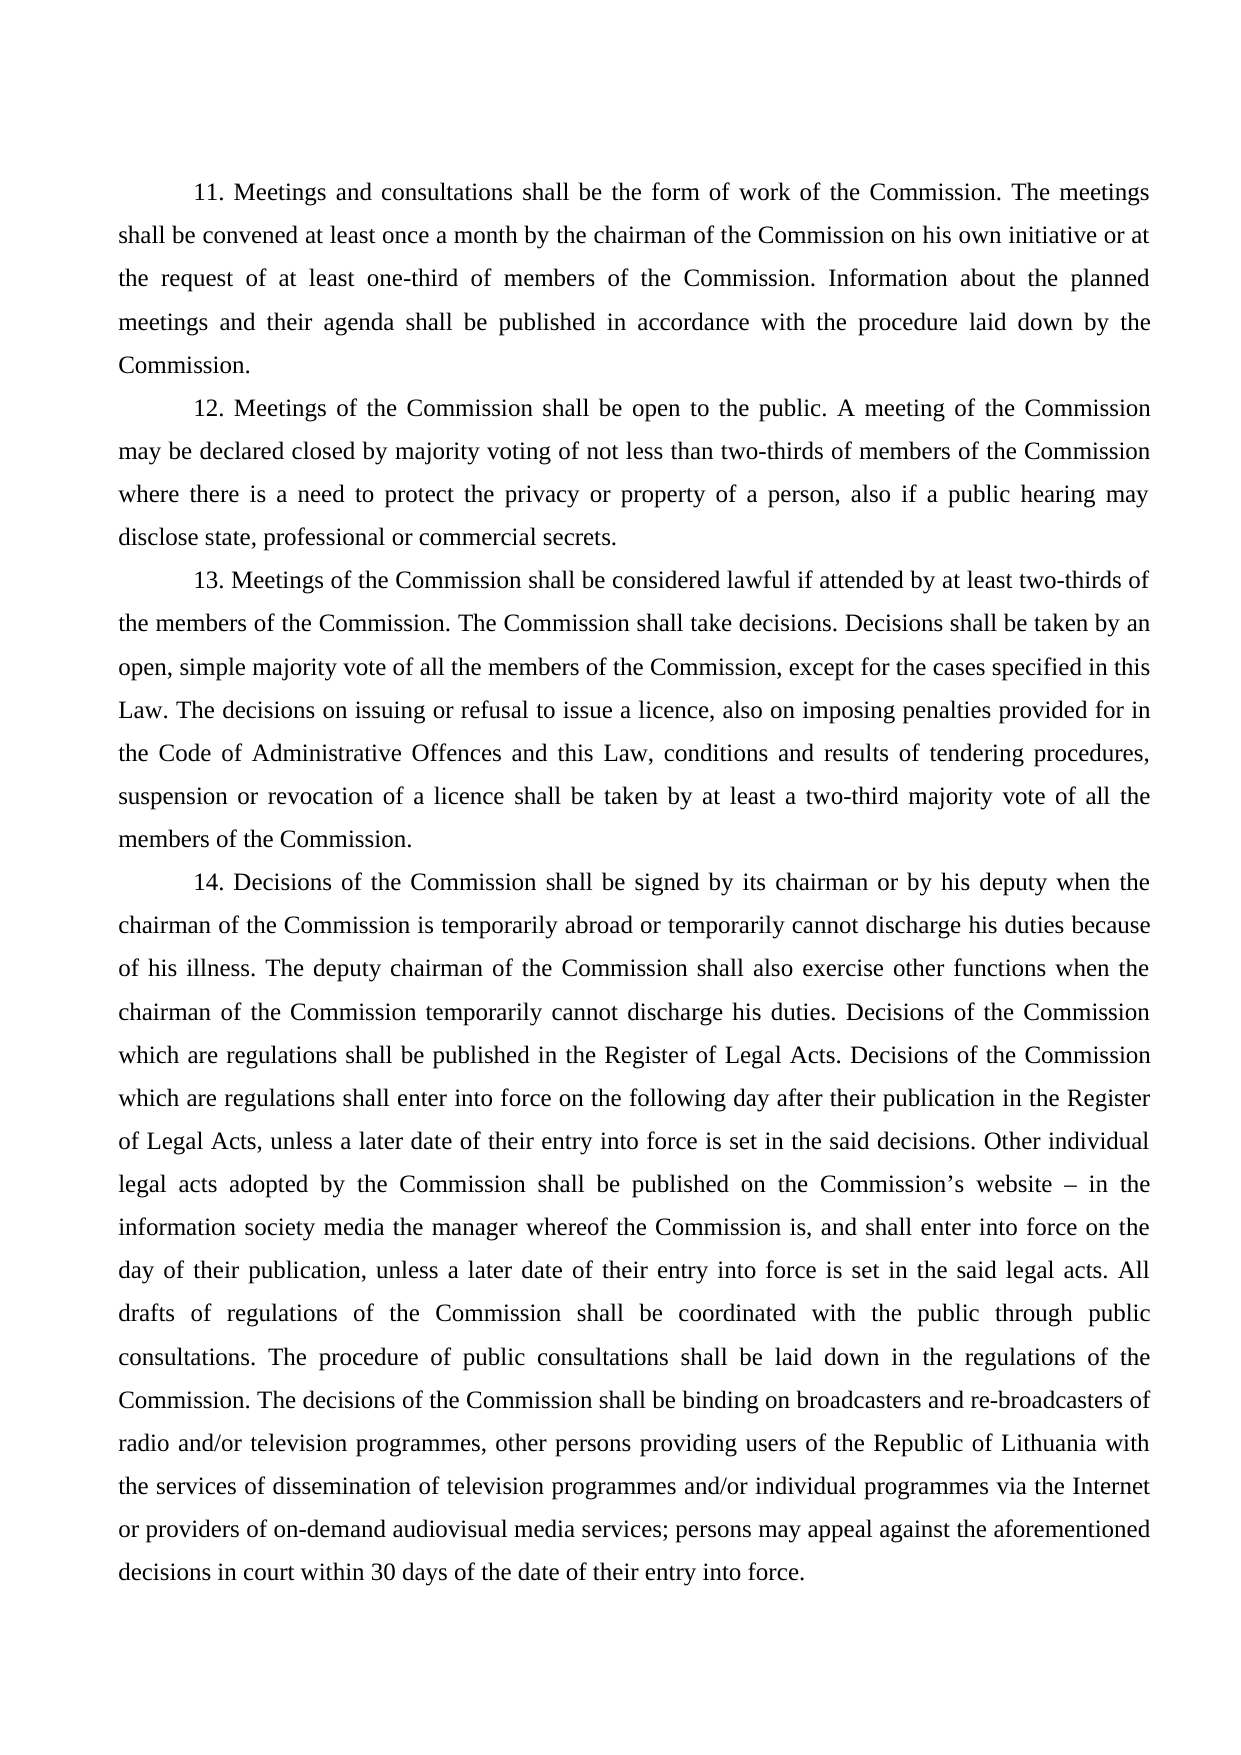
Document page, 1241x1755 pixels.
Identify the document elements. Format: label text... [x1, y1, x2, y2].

text 13. Meetings of the Commission shall be considered lawful if attended by at least two-thirds of the members of the Commission. The Commission shall take decisions. Decisions shall be taken by an open, simple majority vote of all the members of the Commission, except for the cases specified in this Law. The decisions on issuing or refusal to issue a licence, also on imposing penalties provided for in the Code of Administrative Offences and this Law, conditions and results of tendering procedures, suspension or revocation of a licence shall be taken by at least a two-third majority vote of all the members of the Commission. [118, 565, 1152, 853]
text 14. Decisions of the Commission shall be signed by its chairman or by his deputy when the chairman of the Commission is temporarily abroad or temporarily cannot discharge his duties because of his illness. The deputy chairman of the Commission shall also exercise other functions when the chairman of the Commission temporarily cannot discharge his duties. Decisions of the Commission which are regulations shall be published in the Register of Legal Acts. Decisions of the Commission which are regulations shall enter into force on the following day after their publication in the Register of Legal Acts, unless a later date of their entry into force is set in the said decisions. Other individual legal acts adopted by the Commission shall be published on the Commission’s website – in the information society media the manager whereof the Commission is, and shall enter into force on the day of their publication, unless a later date of their entry into force is set in the said legal acts. All drafts of regulations of the Commission shall be coordinated with the public through public consultations. The procedure of public consultations shall be laid down in the regulations of the Commission. The decisions of the Commission shall be binding on broadcasters and re-broadcasters of radio and/or television programmes, other persons providing users of the Republic of Lithuania with the services of dissemination of television programmes and/or individual programmes via the Internet or providers of on-demand audiovisual media services; persons may appeal against the aforementioned decisions in court within 30 days of the date of their entry into force. [118, 867, 1152, 1586]
text 12. Meetings of the Commission shall be open to the public. A meeting of the Commission may be declared closed by majority voting of not less than two-thirds of members of the Commission where there is a need to protect the privacy or property of a person, also if a public hearing may disclose state, professional or commercial secrets. [118, 393, 1152, 551]
text 11. Meetings and consultations shall be the form of work of the Commission. The meetings shall be convened at least once a month by the chairman of the Commission on his own initiative or at the request of at least one-third of members of the Commission. Information about the planned meetings and their agenda shall be published in accordance with the procedure laid down by the Commission. [118, 177, 1152, 378]
